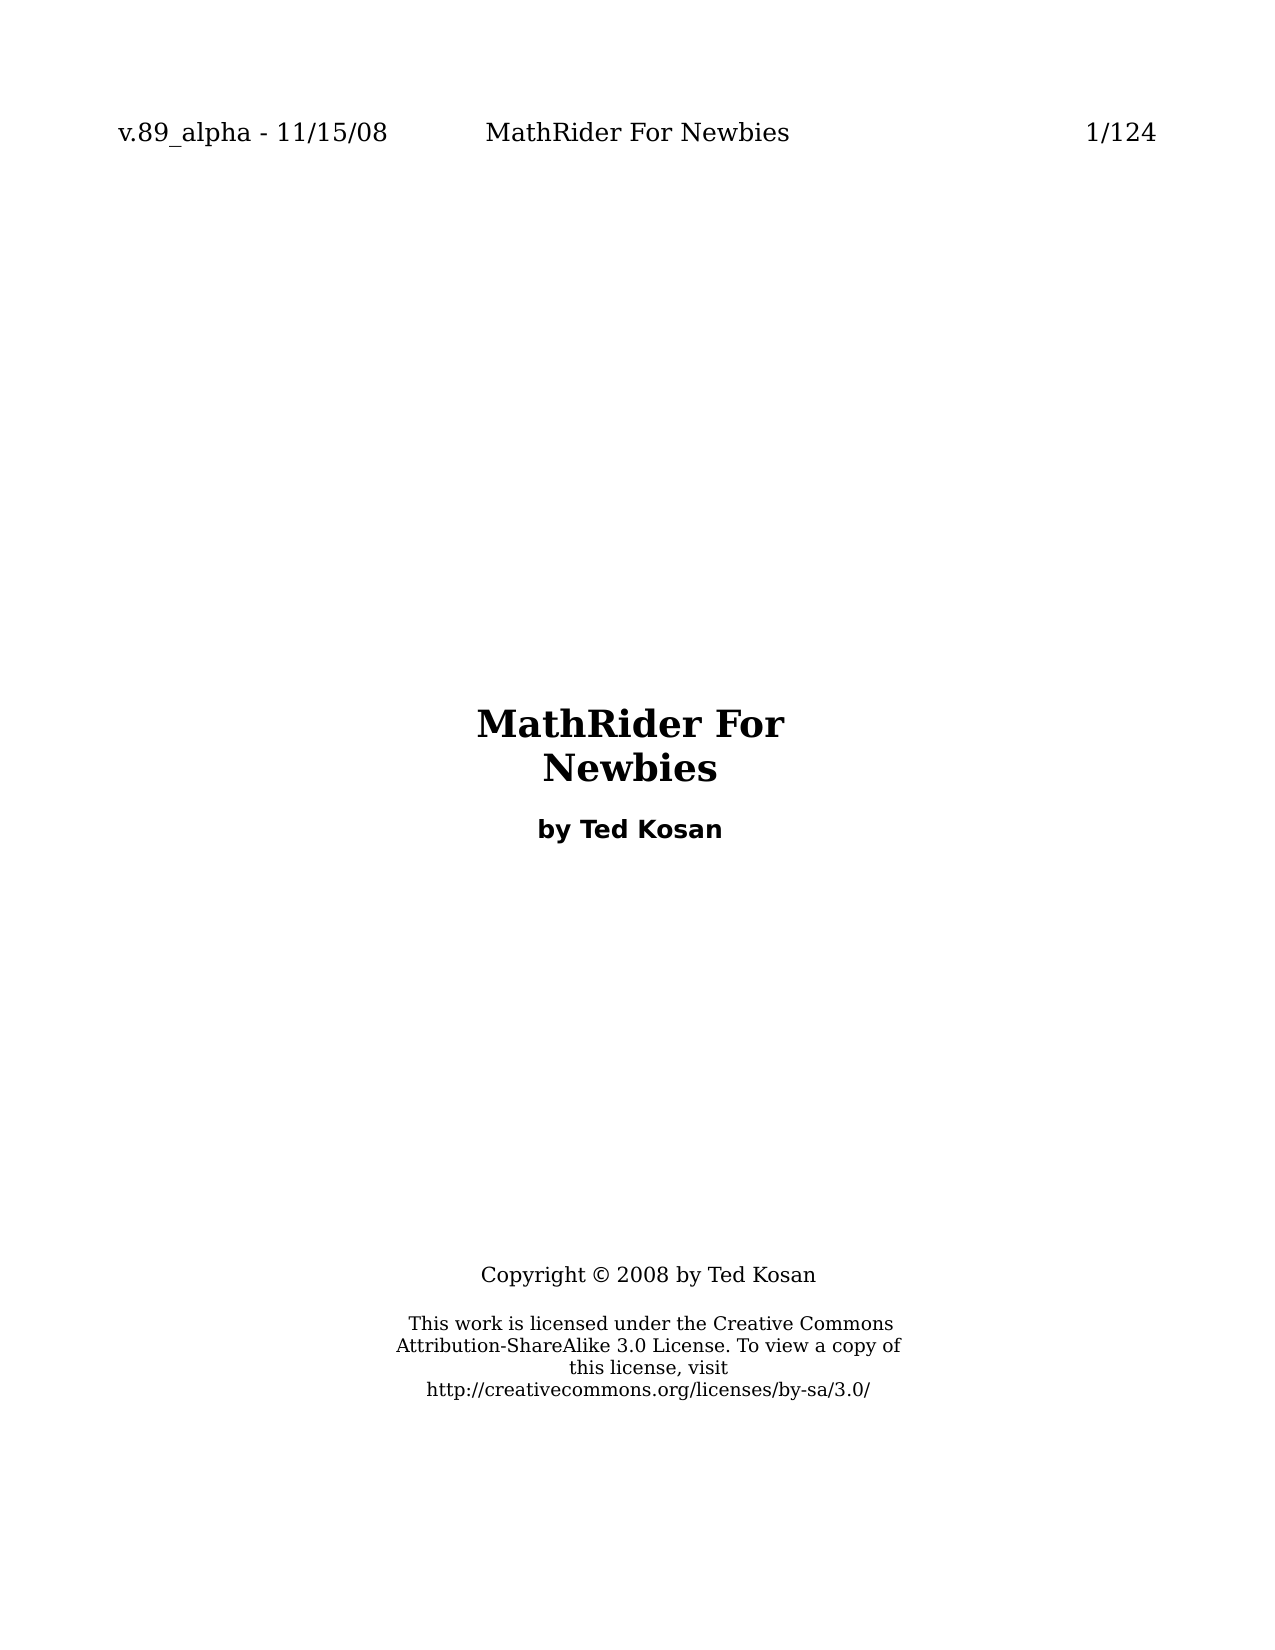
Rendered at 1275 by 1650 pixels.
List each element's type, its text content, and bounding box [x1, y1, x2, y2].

text Copyright © 2008 by Ted Kosan [382, 1260, 915, 1289]
text by Ted Kosan [427, 815, 832, 844]
text This work is licensed under the Creative Commons Attribution-ShareAlike 3.0 License. To view a copy of this license, visit http://creativecommons.org/licenses/by-sa/3.0/ [382, 1313, 915, 1401]
text MathRider For Newbies [427, 702, 832, 790]
